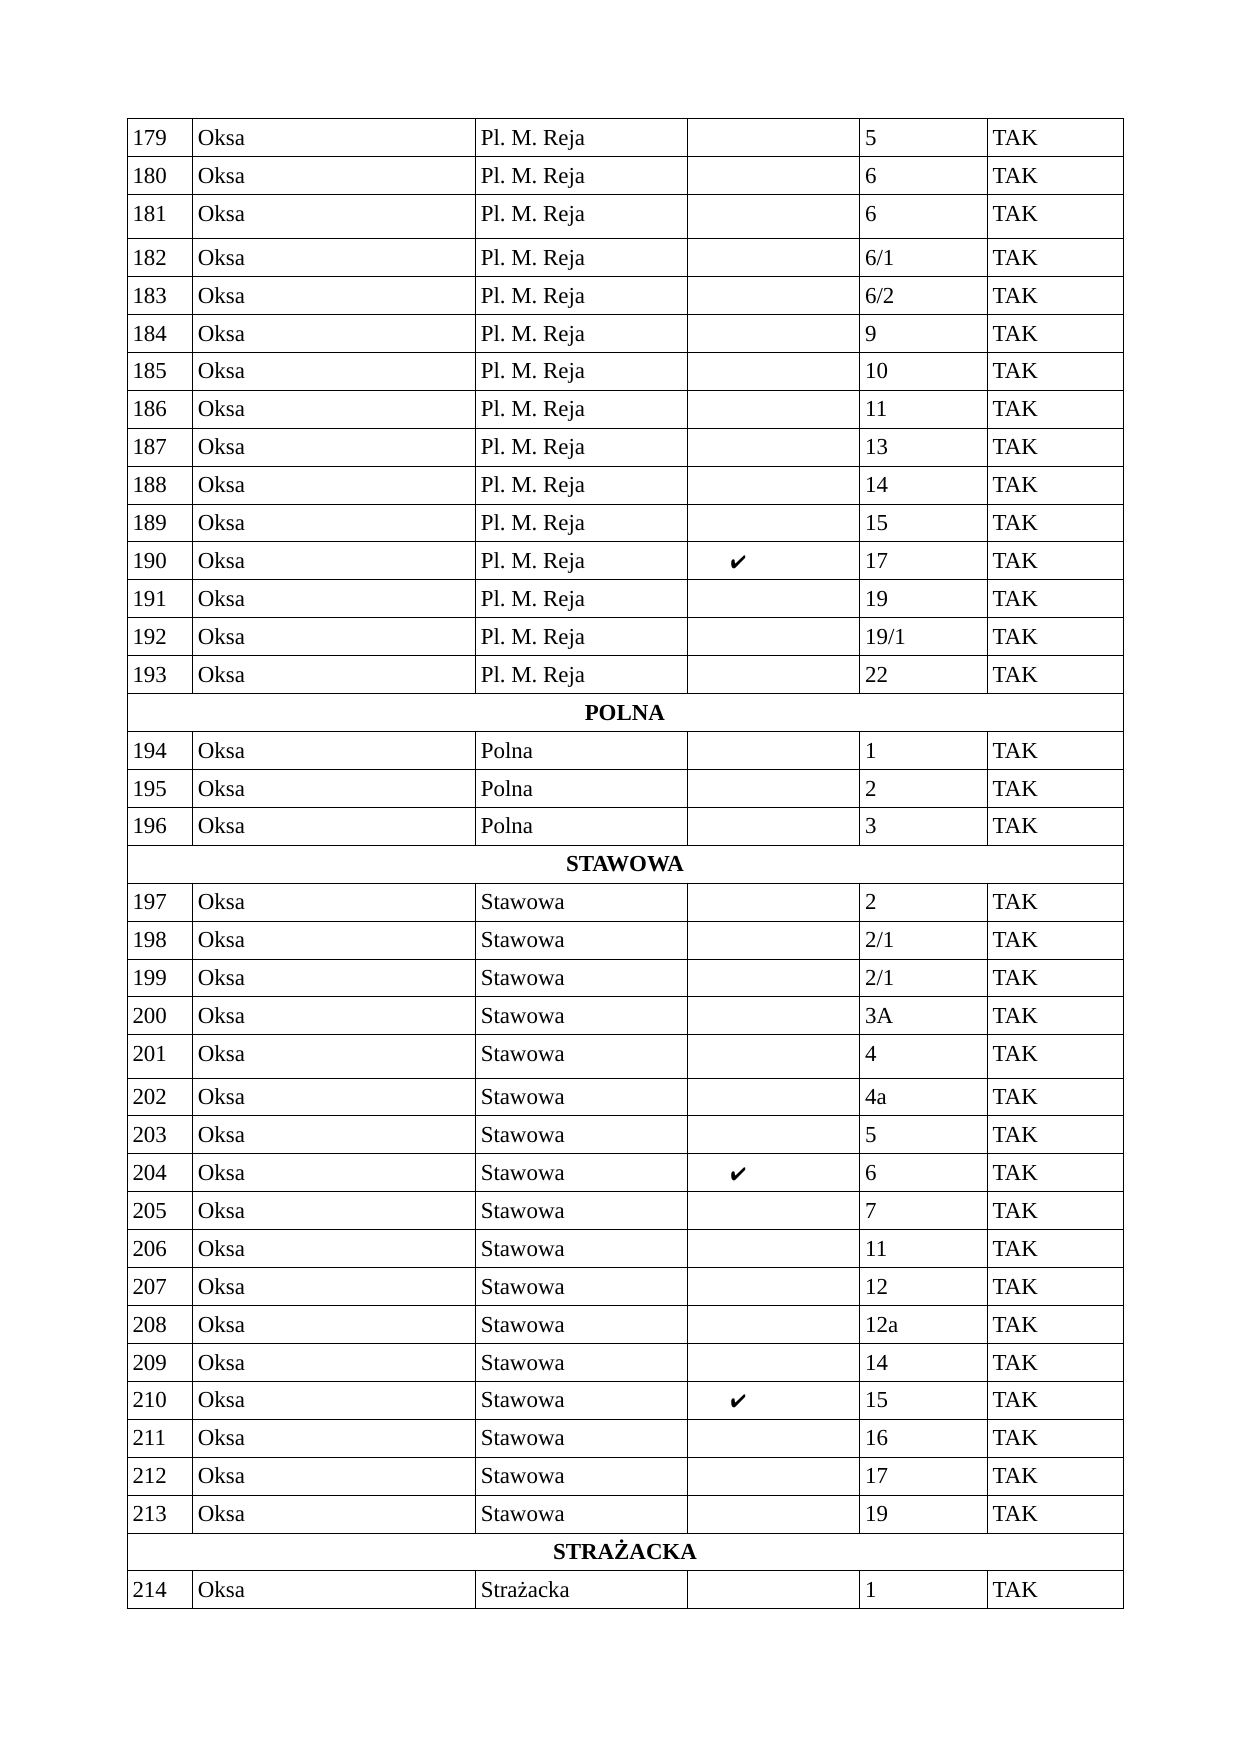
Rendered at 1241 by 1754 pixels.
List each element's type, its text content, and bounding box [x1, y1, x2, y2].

table_cell [688, 239, 859, 276]
table_cell 212 [128, 1458, 192, 1494]
table_cell 214 [128, 1571, 192, 1608]
table_cell 188 [128, 467, 192, 503]
table_cell TAK [988, 391, 1123, 428]
table_cell 185 [128, 353, 192, 390]
table_cell 14 [860, 1344, 987, 1381]
table_cell Oksa [193, 429, 475, 466]
table_cell 1 [860, 732, 987, 769]
table_cell TAK [988, 1079, 1123, 1115]
table_cell Stawowa [476, 1116, 687, 1153]
table_cell 6 [860, 157, 987, 194]
table_cell [688, 1306, 859, 1343]
table_cell Pl. M. Reja [476, 505, 687, 541]
table_cell 2/1 [860, 922, 987, 958]
table_cell Pl. M. Reja [476, 467, 687, 503]
table_cell Oksa [193, 618, 475, 655]
table_cell Oksa [193, 1154, 475, 1191]
table_cell 180 [128, 157, 192, 194]
table_cell [688, 391, 859, 428]
table_cell [688, 1035, 859, 1077]
table_cell [688, 1420, 859, 1457]
table_cell [688, 1571, 859, 1608]
table_cell 6 [860, 1154, 987, 1191]
table_cell [688, 542, 859, 579]
table_cell 186 [128, 391, 192, 428]
table_cell TAK [988, 195, 1123, 238]
table_cell TAK [988, 1382, 1123, 1419]
table_cell 19/1 [860, 618, 987, 655]
table_cell 2 [860, 770, 987, 807]
table_cell TAK [988, 1420, 1123, 1457]
table_cell 6/2 [860, 277, 987, 314]
table_cell Pl. M. Reja [476, 580, 687, 617]
table_cell TAK [988, 922, 1123, 958]
table_cell 19 [860, 1496, 987, 1532]
table_cell 200 [128, 997, 192, 1034]
table_cell [688, 157, 859, 194]
table_cell Oksa [193, 1571, 475, 1608]
table_cell [688, 808, 859, 845]
table_cell Oksa [193, 580, 475, 617]
table_cell TAK [988, 1035, 1123, 1077]
table_cell 211 [128, 1420, 192, 1457]
table_cell Oksa [193, 922, 475, 958]
table_cell 189 [128, 505, 192, 541]
table_cell [688, 1116, 859, 1153]
table_cell 12a [860, 1306, 987, 1343]
table_cell [688, 1079, 859, 1115]
table_cell [688, 119, 859, 156]
table_cell TAK [988, 353, 1123, 390]
table_cell Oksa [193, 1192, 475, 1229]
table_cell Oksa [193, 1382, 475, 1419]
table_cell 5 [860, 119, 987, 156]
table_cell 2/1 [860, 960, 987, 996]
table_cell 3A [860, 997, 987, 1034]
table_cell Oksa [193, 1420, 475, 1457]
table_cell Oksa [193, 884, 475, 921]
table_cell [688, 1496, 859, 1532]
table_cell 4a [860, 1079, 987, 1115]
table_cell 6 [860, 195, 987, 238]
table_cell TAK [988, 119, 1123, 156]
table_cell Pl. M. Reja [476, 656, 687, 693]
table_cell Polna [476, 770, 687, 807]
table_cell 213 [128, 1496, 192, 1532]
table_cell 209 [128, 1344, 192, 1381]
table_cell Pl. M. Reja [476, 542, 687, 579]
table_cell Pl. M. Reja [476, 277, 687, 314]
table_cell TAK [988, 505, 1123, 541]
table_cell TAK [988, 770, 1123, 807]
table_cell TAK [988, 1192, 1123, 1229]
table_cell Stawowa [476, 1230, 687, 1267]
table_cell TAK [988, 239, 1123, 276]
table_cell 204 [128, 1154, 192, 1191]
table_cell Oksa [193, 315, 475, 352]
table_cell Oksa [193, 119, 475, 156]
table_cell Pl. M. Reja [476, 119, 687, 156]
table_cell Oksa [193, 1268, 475, 1305]
table_cell 191 [128, 580, 192, 617]
table_cell 201 [128, 1035, 192, 1077]
table_cell 184 [128, 315, 192, 352]
table_cell TAK [988, 1116, 1123, 1153]
table_cell Strażacka [476, 1571, 687, 1608]
table_cell Pl. M. Reja [476, 391, 687, 428]
table_cell Oksa [193, 1306, 475, 1343]
table_cell TAK [988, 1458, 1123, 1494]
table_cell TAK [988, 542, 1123, 579]
table_cell Pl. M. Reja [476, 353, 687, 390]
table_cell 198 [128, 922, 192, 958]
table_cell Oksa [193, 277, 475, 314]
table_cell Pl. M. Reja [476, 195, 687, 238]
table_cell 6/1 [860, 239, 987, 276]
table_cell TAK [988, 1496, 1123, 1532]
table_cell TAK [988, 277, 1123, 314]
table_cell 196 [128, 808, 192, 845]
table_cell Pl. M. Reja [476, 618, 687, 655]
table_cell 11 [860, 391, 987, 428]
table_cell 203 [128, 1116, 192, 1153]
table_cell [688, 922, 859, 958]
table_cell Oksa [193, 467, 475, 503]
table_cell TAK [988, 960, 1123, 996]
table_cell 192 [128, 618, 192, 655]
table_cell 4 [860, 1035, 987, 1077]
table_cell TAK [988, 467, 1123, 503]
table_cell [688, 884, 859, 921]
table_cell 7 [860, 1192, 987, 1229]
table_cell Stawowa [476, 1079, 687, 1115]
table_cell 15 [860, 1382, 987, 1419]
table_cell 210 [128, 1382, 192, 1419]
table_cell [688, 195, 859, 238]
table_cell 22 [860, 656, 987, 693]
table_cell Oksa [193, 195, 475, 238]
table_cell 183 [128, 277, 192, 314]
table_cell [688, 1154, 859, 1191]
table_cell 10 [860, 353, 987, 390]
table_cell Polna [476, 732, 687, 769]
table_cell Stawowa [476, 1192, 687, 1229]
table_cell Oksa [193, 1035, 475, 1077]
table_cell Oksa [193, 1458, 475, 1494]
table_cell 3 [860, 808, 987, 845]
table_cell [688, 770, 859, 807]
table_cell Pl. M. Reja [476, 239, 687, 276]
table_cell Oksa [193, 391, 475, 428]
table_cell Oksa [193, 960, 475, 996]
table_cell Stawowa [476, 960, 687, 996]
table_cell 206 [128, 1230, 192, 1267]
table_cell 182 [128, 239, 192, 276]
table_cell Pl. M. Reja [476, 429, 687, 466]
table_cell TAK [988, 1571, 1123, 1608]
table_cell [688, 1268, 859, 1305]
table_cell [688, 997, 859, 1034]
table_cell 14 [860, 467, 987, 503]
table_cell 15 [860, 505, 987, 541]
table_cell Stawowa [476, 884, 687, 921]
table_cell [688, 505, 859, 541]
table_cell Stawowa [476, 1268, 687, 1305]
table_cell 208 [128, 1306, 192, 1343]
table_cell STRAŻACKA [128, 1534, 1123, 1570]
table_cell 181 [128, 195, 192, 238]
table_cell [688, 1382, 859, 1419]
table_cell STAWOWA [128, 846, 1123, 883]
table_cell Oksa [193, 808, 475, 845]
table_cell 179 [128, 119, 192, 156]
table_cell 11 [860, 1230, 987, 1267]
table_cell TAK [988, 618, 1123, 655]
table_cell Stawowa [476, 1035, 687, 1077]
table_cell TAK [988, 1268, 1123, 1305]
table_cell 195 [128, 770, 192, 807]
table_cell Stawowa [476, 997, 687, 1034]
table_cell 199 [128, 960, 192, 996]
table_cell Stawowa [476, 922, 687, 958]
table_cell Stawowa [476, 1458, 687, 1494]
table_cell 9 [860, 315, 987, 352]
table_cell Pl. M. Reja [476, 315, 687, 352]
table_cell Stawowa [476, 1420, 687, 1457]
table_cell Stawowa [476, 1154, 687, 1191]
table_cell 194 [128, 732, 192, 769]
table_cell TAK [988, 1230, 1123, 1267]
table_cell Oksa [193, 157, 475, 194]
table_cell Oksa [193, 997, 475, 1034]
table_cell 17 [860, 1458, 987, 1494]
table_cell [688, 656, 859, 693]
table_cell Oksa [193, 770, 475, 807]
table_cell 12 [860, 1268, 987, 1305]
table_cell 19 [860, 580, 987, 617]
table_cell 197 [128, 884, 192, 921]
table_cell 17 [860, 542, 987, 579]
table_cell [688, 1344, 859, 1381]
table_cell TAK [988, 315, 1123, 352]
table_cell [688, 960, 859, 996]
table_cell 13 [860, 429, 987, 466]
table_cell 190 [128, 542, 192, 579]
table_cell 2 [860, 884, 987, 921]
table_cell Oksa [193, 505, 475, 541]
table_cell TAK [988, 808, 1123, 845]
table_cell Oksa [193, 1079, 475, 1115]
table_cell Oksa [193, 1230, 475, 1267]
table_cell TAK [988, 997, 1123, 1034]
table_cell TAK [988, 580, 1123, 617]
table_cell POLNA [128, 694, 1123, 731]
table_cell [688, 467, 859, 503]
table_cell [688, 732, 859, 769]
table_cell Oksa [193, 353, 475, 390]
table_cell Stawowa [476, 1496, 687, 1532]
table_cell Oksa [193, 542, 475, 579]
table_cell [688, 1230, 859, 1267]
table_cell Oksa [193, 656, 475, 693]
table_cell Oksa [193, 1496, 475, 1532]
table_cell TAK [988, 884, 1123, 921]
table_cell Oksa [193, 239, 475, 276]
table_cell [688, 353, 859, 390]
table_cell [688, 580, 859, 617]
table_cell [688, 315, 859, 352]
table_cell 16 [860, 1420, 987, 1457]
table_cell TAK [988, 732, 1123, 769]
table_cell 193 [128, 656, 192, 693]
table_cell TAK [988, 656, 1123, 693]
table_cell 205 [128, 1192, 192, 1229]
table_cell 202 [128, 1079, 192, 1115]
table_cell Polna [476, 808, 687, 845]
table_cell Oksa [193, 732, 475, 769]
table_cell TAK [988, 1344, 1123, 1381]
table_cell [688, 429, 859, 466]
table_cell 1 [860, 1571, 987, 1608]
table_cell Stawowa [476, 1344, 687, 1381]
table_cell 207 [128, 1268, 192, 1305]
table_cell TAK [988, 157, 1123, 194]
table_cell 187 [128, 429, 192, 466]
table_cell 5 [860, 1116, 987, 1153]
table_cell Pl. M. Reja [476, 157, 687, 194]
table_cell [688, 1192, 859, 1229]
table_cell Stawowa [476, 1306, 687, 1343]
table_cell [688, 277, 859, 314]
table_cell TAK [988, 1154, 1123, 1191]
table_cell Oksa [193, 1116, 475, 1153]
table_cell TAK [988, 1306, 1123, 1343]
table_cell [688, 618, 859, 655]
table_cell Oksa [193, 1344, 475, 1381]
table_cell Stawowa [476, 1382, 687, 1419]
table_cell TAK [988, 429, 1123, 466]
table_cell [688, 1458, 859, 1494]
